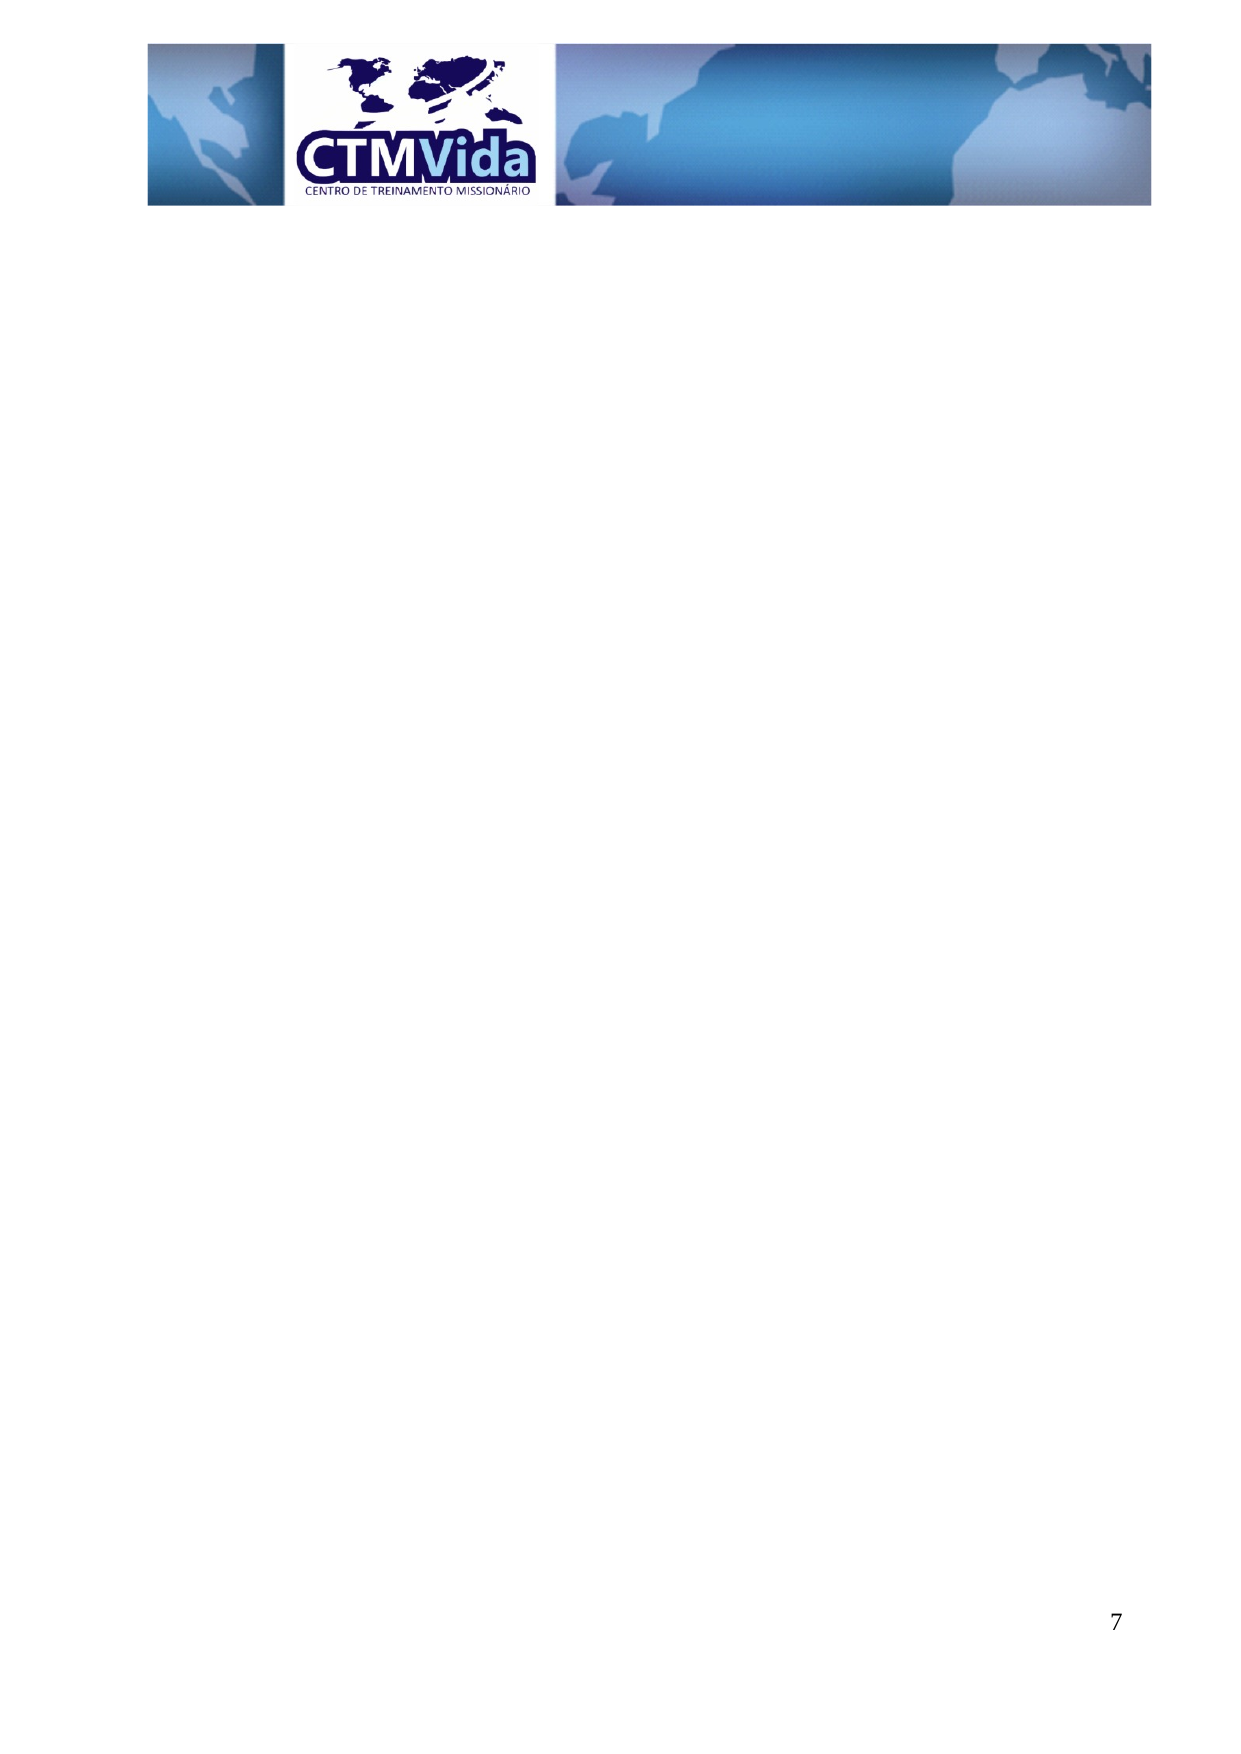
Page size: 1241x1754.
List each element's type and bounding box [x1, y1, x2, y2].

picture [147, 43, 1152, 206]
